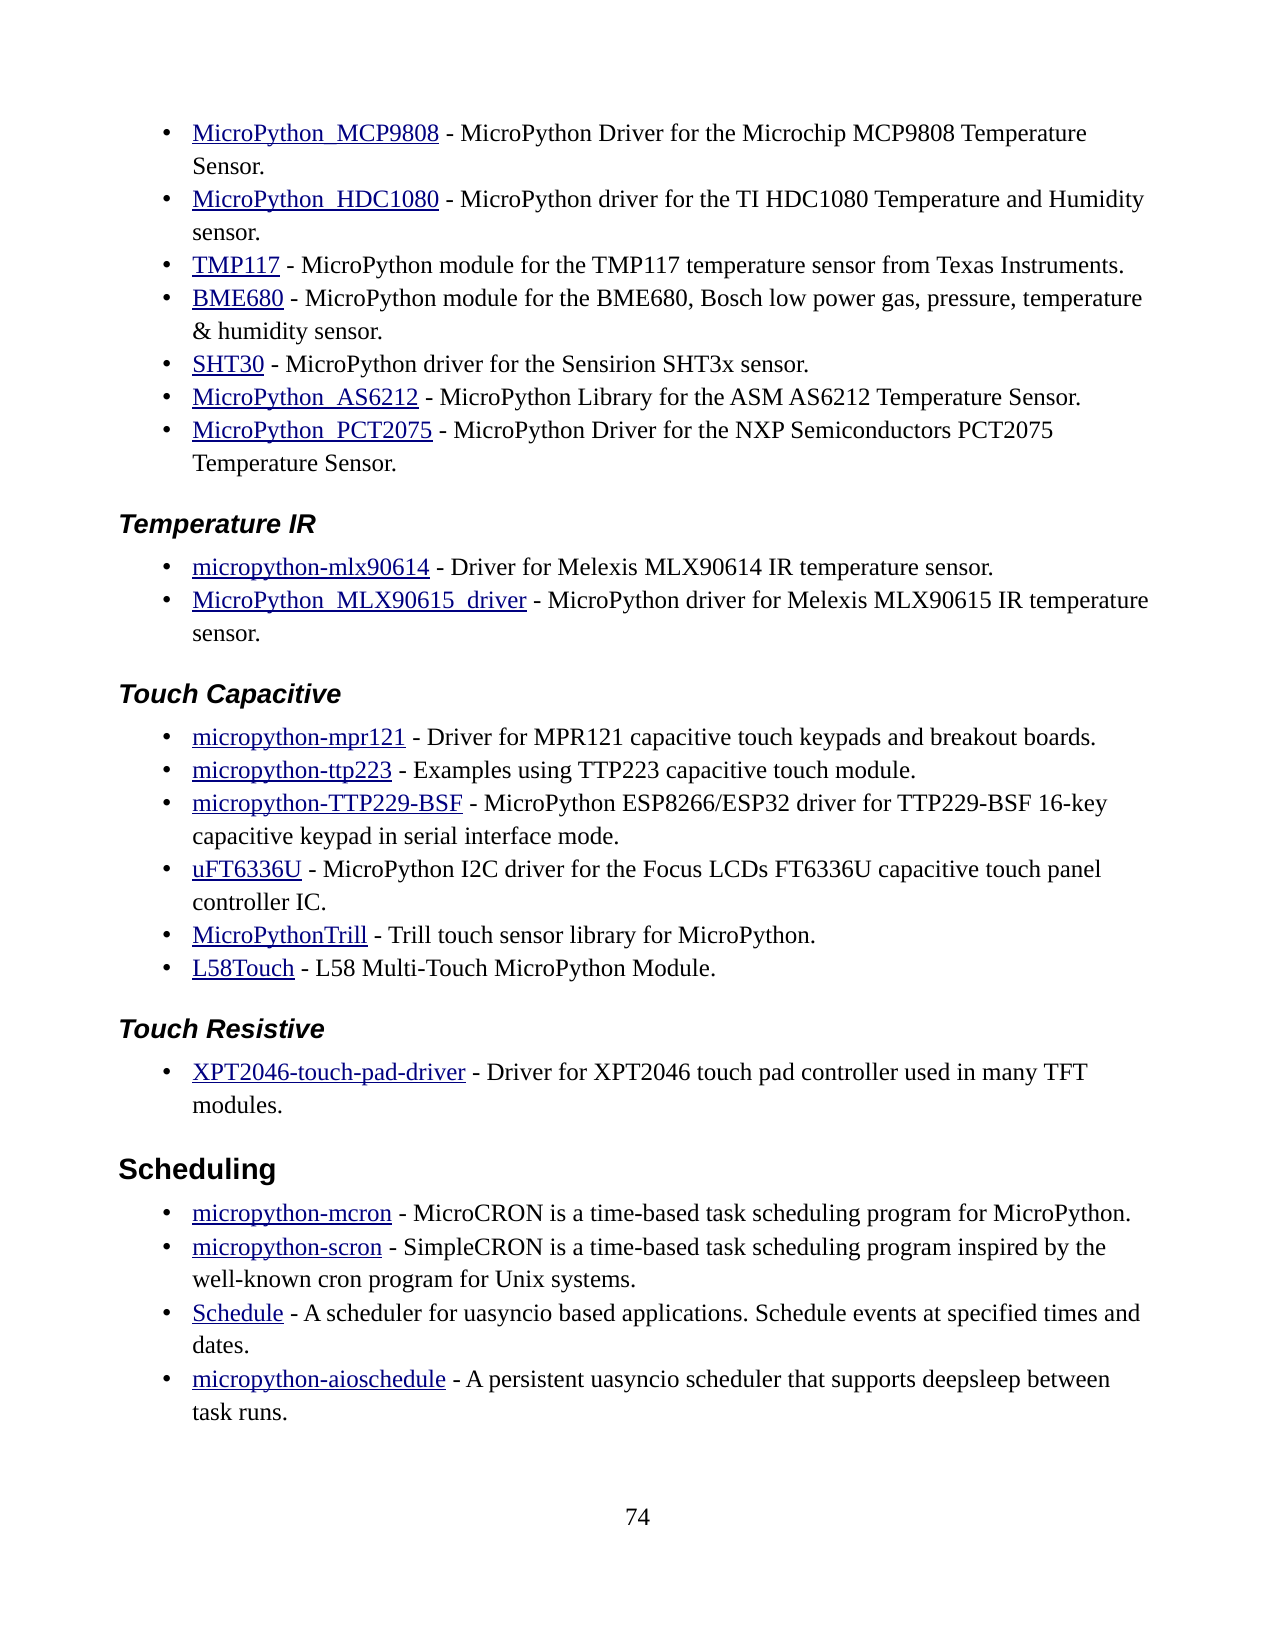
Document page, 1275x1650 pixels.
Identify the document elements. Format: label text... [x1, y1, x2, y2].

subtitle Scheduling [118, 1152, 1157, 1186]
list Schedule - A scheduler for uasyncio based applications. Schedule events at specified times and dates. [162, 1298, 1157, 1359]
subtitle Touch Resistive [118, 1013, 1157, 1044]
list BME680 - MicroPython module for the BME680, Bosch low power gas, pressure, temperature & humidity sensor. [162, 283, 1157, 345]
list micropython-mpr121 - Driver for MPR121 capacitive touch keypads and breakout boards. [162, 722, 1157, 751]
list L58Touch - L58 Multi-Touch MicroPython Module. [162, 953, 1157, 982]
subtitle Touch Capacitive [118, 678, 1157, 709]
list micropython-ttp223 - Examples using TTP223 capacitive touch module. [162, 755, 1157, 784]
subtitle Temperature IR [118, 508, 1157, 540]
list MicroPython_PCT2075 - MicroPython Driver for the NXP Semiconductors PCT2075 Temperature Sensor. [162, 415, 1157, 477]
list SHT30 - MicroPython driver for the Sensirion SHT3x sensor. [162, 349, 1157, 378]
list MicroPython_HDC1080 - MicroPython driver for the TI HDC1080 Temperature and Humidity sensor. [162, 184, 1157, 246]
list MicroPython_AS6212 - MicroPython Library for the ASM AS6212 Temperature Sensor. [162, 382, 1157, 411]
list micropython-scron - SimpleCRON is a time-based task scheduling program inspired by the well-known cron program for Unix systems. [162, 1232, 1157, 1293]
list uFT6336U - MicroPython I2C driver for the Focus LCDs FT6336U capacitive touch panel controller IC. [162, 854, 1157, 916]
list XPT2046-touch-pad-driver - Driver for XPT2046 touch pad controller used in many TFT modules. [162, 1057, 1157, 1119]
list TMP117 - MicroPython module for the TMP117 temperature sensor from Texas Instruments. [162, 250, 1157, 279]
list micropython-mcron - MicroCRON is a time-based task scheduling program for MicroPython. [162, 1198, 1157, 1227]
list micropython-TTP229-BSF - MicroPython ESP8266/ESP32 driver for TTP229-BSF 16-key capacitive keypad in serial interface mode. [162, 788, 1157, 850]
list micropython-aioschedule - A persistent uasyncio scheduler that supports deepsleep between task runs. [162, 1364, 1157, 1425]
list MicroPython_MCP9808 - MicroPython Driver for the Microchip MCP9808 Temperature Sensor. [162, 118, 1157, 180]
list micropython-mlx90614 - Driver for Melexis MLX90614 IR temperature sensor. [162, 552, 1157, 581]
list MicroPython_MLX90615_driver - MicroPython driver for Melexis MLX90615 IR temperature sensor. [162, 585, 1157, 647]
list MicroPythonTrill - Trill touch sensor library for MicroPython. [162, 920, 1157, 949]
